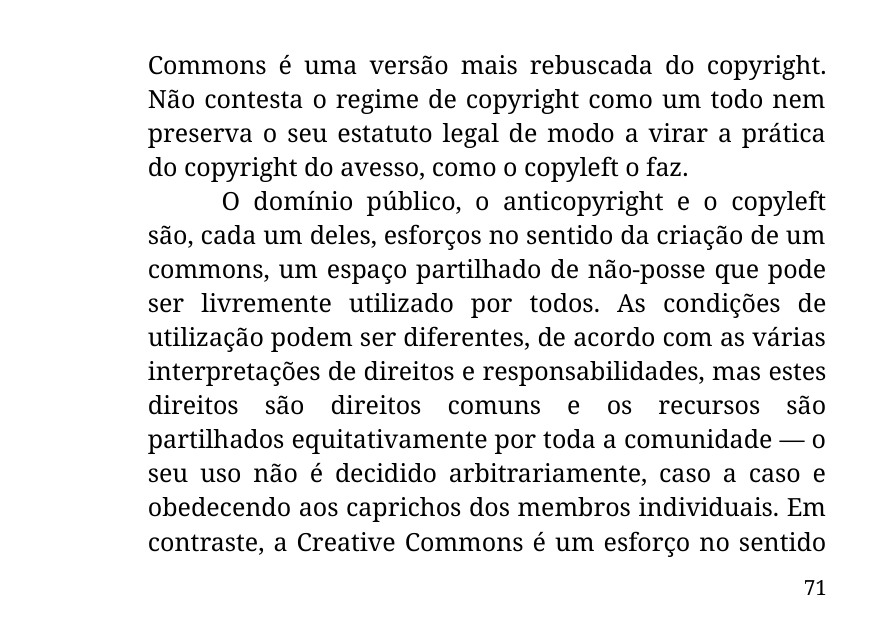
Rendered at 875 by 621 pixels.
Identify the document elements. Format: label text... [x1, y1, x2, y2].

text O domínio público, o anticopyright e o copyleft são, cada um deles, esforços no sentido da criação de um commons, um espaço partilhado de não-posse que pode ser livremente utilizado por todos. As condições de utilização podem ser diferentes, de acordo com as várias interpretações de direitos e responsabilidades, mas estes direitos são direitos comuns e os recursos são partilhados equitativamente por toda a comunidade ― o seu uso não é decidido arbitrariamente, caso a caso e obedecendo aos caprichos dos membros individuais. Em contraste, a Creative Commons é um esforço no sentido [148, 183, 827, 558]
text Commons é uma versão mais rebuscada do copyright. Não contesta o regime de copyright como um todo nem preserva o seu estatuto legal de modo a virar a prática do copyright do avesso, como o copyleft o faz. [148, 47, 827, 183]
